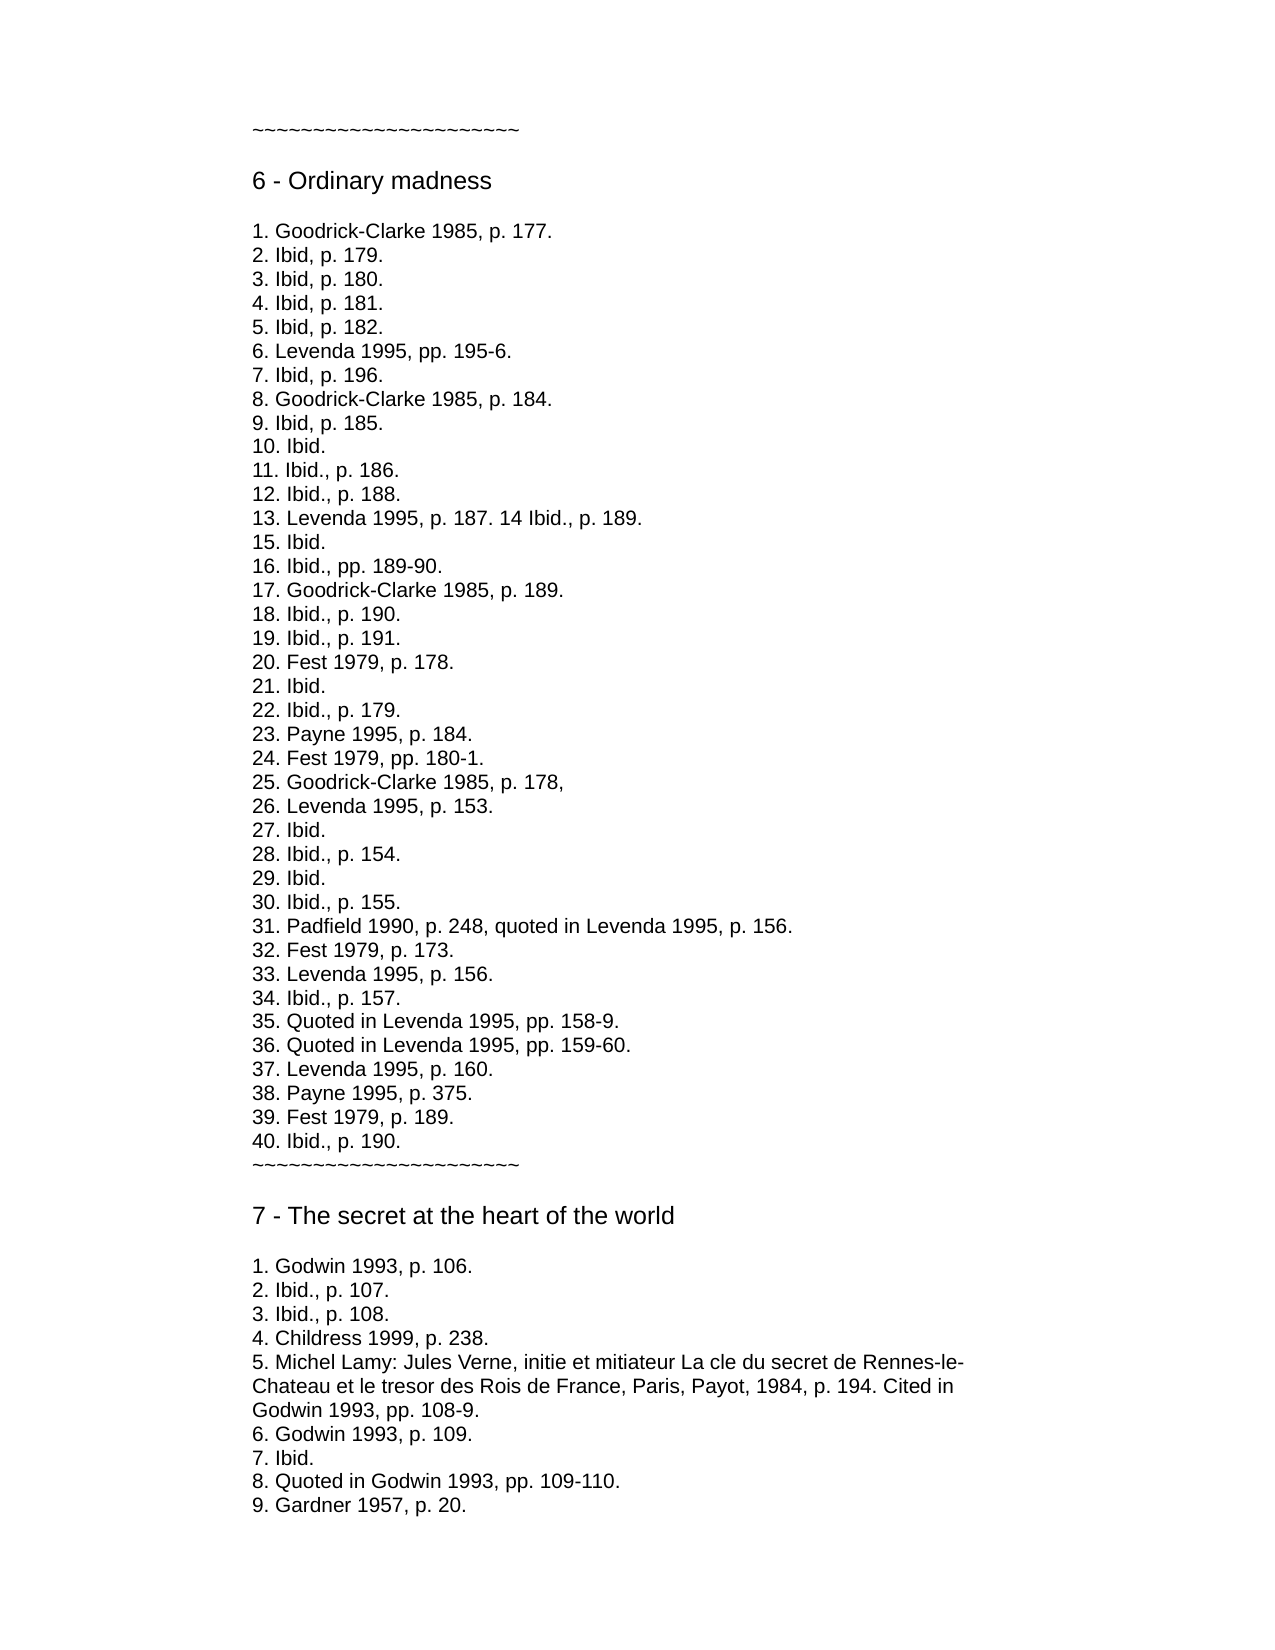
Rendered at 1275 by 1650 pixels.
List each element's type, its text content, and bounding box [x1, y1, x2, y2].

text 1. Goodrick-Clarke 1985, p. 177. 2. Ibid, p. 179. 3. Ibid, p. 180. 4. Ibid, p. 181. 5. Ibid, p. 182. 6. Levenda 1995, pp. 195-6. 7. Ibid, p. 196. 8. Goodrick-Clarke 1985, p. 184. 9. Ibid, p. 185. 10. Ibid. 11. Ibid., p. 186. 12. Ibid., p. 188. 13. Levenda 1995, p. 187. 14 Ibid., p. 189. 15. Ibid. 16. Ibid., pp. 189-90. 17. Goodrick-Clarke 1985, p. 189. 18. Ibid., p. 190. 19. Ibid., p. 191. 20. Fest 1979, p. 178. 21. Ibid. 22. Ibid., p. 179. 23. Payne 1995, p. 184. 24. Fest 1979, pp. 180-1. 25. Goodrick-Clarke 1985, p. 178, 26. Levenda 1995, p. 153. 27. Ibid. 28. Ibid., p. 154. 29. Ibid. 30. Ibid., p. 155. 31. Padfield 1990, p. 248, quoted in Levenda 1995, p. 156. 32. Fest 1979, p. 173. 33. Levenda 1995, p. 156. 34. Ibid., p. 157. 35. Quoted in Levenda 1995, pp. 158-9. 36. Quoted in Levenda 1995, pp. 159-60. 37. Levenda 1995, p. 160. 38. Payne 1995, p. 375. 39. Fest 1979, p. 189. 40. Ibid., p. 190. ~~~~~~~~~~~~~~~~~~~~~~ [252, 195, 1029, 1201]
text 7 - The secret at the heart of the world [252, 1201, 1029, 1230]
text 1. Godwin 1993, p. 106. 2. Ibid., p. 107. 3. Ibid., p. 108. 4. Childress 1999, p. 238. 5. Michel Lamy: Jules Verne, initie et mitiateur La cle du secret de Rennes-le-Chateau et le tresor des Rois de France, Paris, Payot, 1984, p. 194. Cited in Godwin 1993, pp. 108-9. 6. Godwin 1993, p. 109. 7. Ibid. 8. Quoted in Godwin 1993, pp. 109-110. 9. Gardner 1957, p. 20. [252, 1230, 1029, 1517]
text ~~~~~~~~~~~~~~~~~~~~~~ [252, 118, 1029, 166]
text 6 - Ordinary madness [252, 166, 1029, 195]
